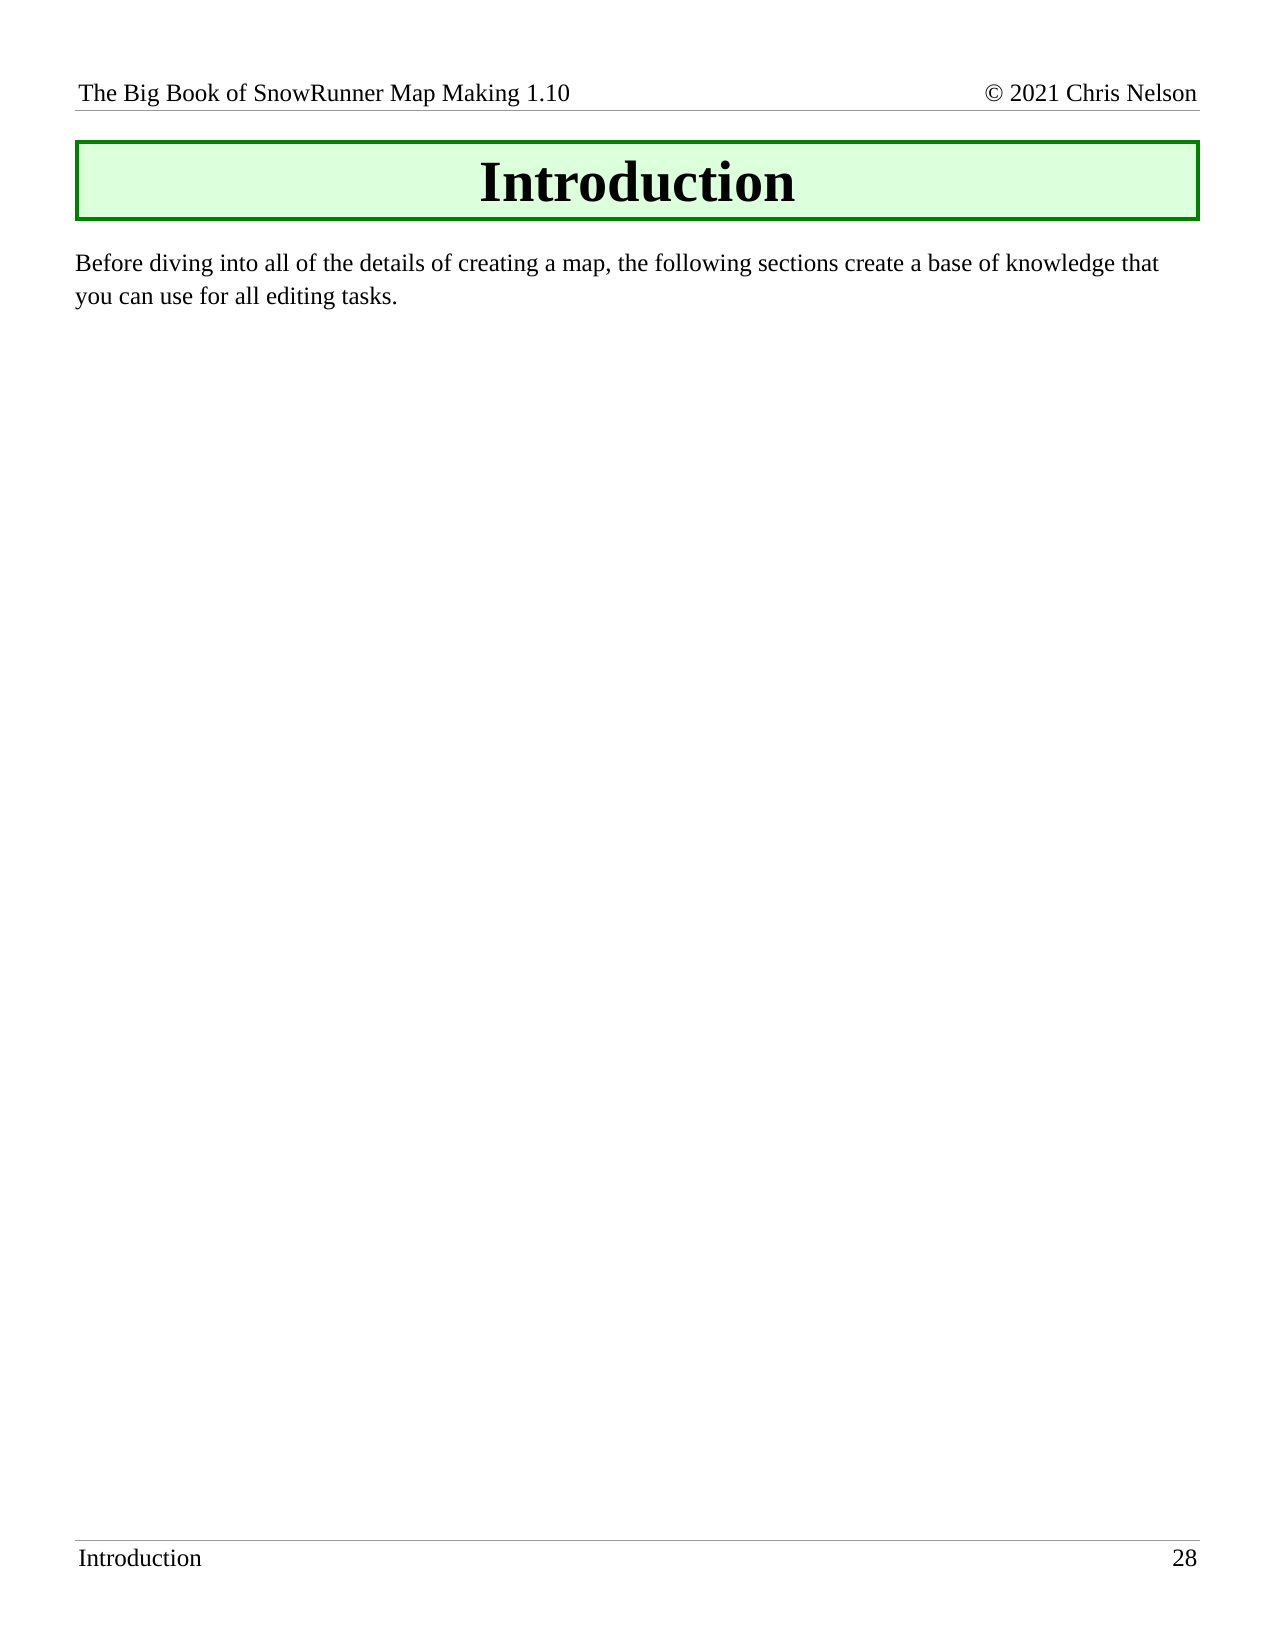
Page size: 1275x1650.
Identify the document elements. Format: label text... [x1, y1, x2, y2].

subtitle Introduction [79, 144, 1196, 217]
text Before diving into all of the details of creating a map, the following sections create a base of knowledge that you can use for all editing tasks. [75, 248, 1200, 310]
